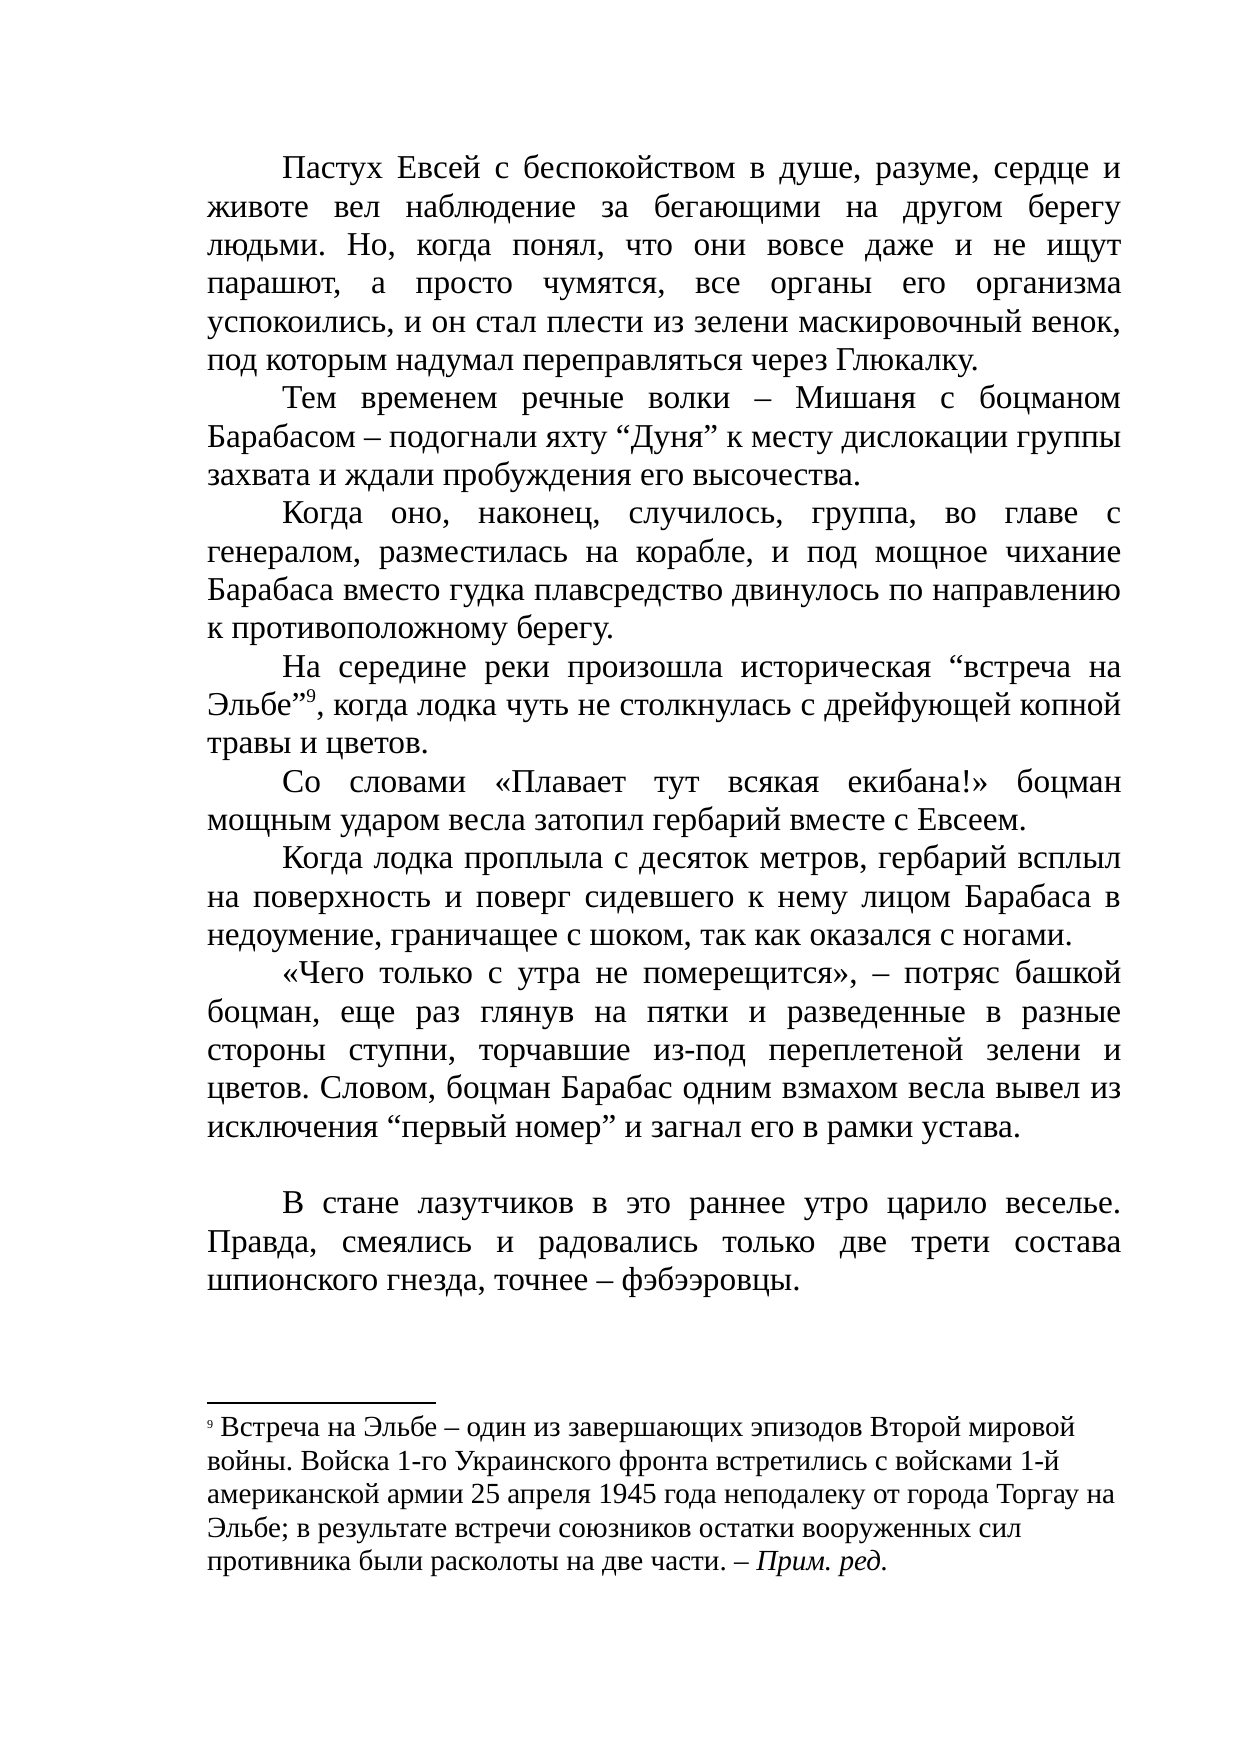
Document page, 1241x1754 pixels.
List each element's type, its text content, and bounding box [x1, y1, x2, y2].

subtitle Тем временем речные волки – Мишаня с боцманом Барабасом – подогнали яхту “Дуня” к месту дислокации группы захвата и ждали пробуждения его высочества. [207, 378, 1122, 493]
text Встреча на Эльбе – один из завершающих эпизодов Второй мировой войны. Войска 1-го Украинского фронта встретились с войсками 1-й американской армии 25 апреля 1945 года неподалеку от города Торгау на Эльбе; в результате встречи союзников остатки вооруженных сил противника были расколоты на две части. – Прим. ред. [207, 1409, 1122, 1577]
subtitle Когда лодка проплыла с десяток метров, гербарий всплыл на поверхность и поверг сидевшего к нему лицом Барабаса в недоумение, граничащее с шоком, так как оказался с ногами. [207, 838, 1122, 953]
subtitle Когда оно, наконец, случилось, группа, во главе с генералом, разместилась на корабле, и под мощное чихание Барабаса вместо гудка плавсредство двинулось по направлению к противоположному берегу. [207, 493, 1122, 646]
subtitle Пастух Евсей с беспокойством в душе, разуме, сердце и животе вел наблюдение за бегающими на другом берегу людьми. Но, когда понял, что они вовсе даже и не ищут парашют, а просто чумятся, все органы его организма успокоились, и он стал плести из зелени маскировочный венок, под которым надумал переправляться через Глюкалку. [207, 148, 1122, 378]
subtitle В стане лазутчиков в это раннее утро царило веселье. Правда, смеялись и радовались только две трети состава шпионского гнезда, точнее – фэбээровцы. [207, 1183, 1122, 1298]
subtitle Со словами «Плавает тут всякая екибана!» боцман мощным ударом весла затопил гербарий вместе с Евсеем. [207, 761, 1122, 838]
subtitle «Чего только с утра не померещится», – потряс башкой боцман, еще раз глянув на пятки и разведенные в разные стороны ступни, торчавшие из-под переплетеной зелени и цветов. Словом, боцман Барабас одним взмахом весла вывел из исключения “первый номер” и загнал его в рамки устава. [207, 953, 1122, 1144]
subtitle На середине реки произошла историческая “встреча на Эльбе”, когда лодка чуть не столкнулась с дрейфующей копной травы и цветов. [207, 646, 1122, 761]
